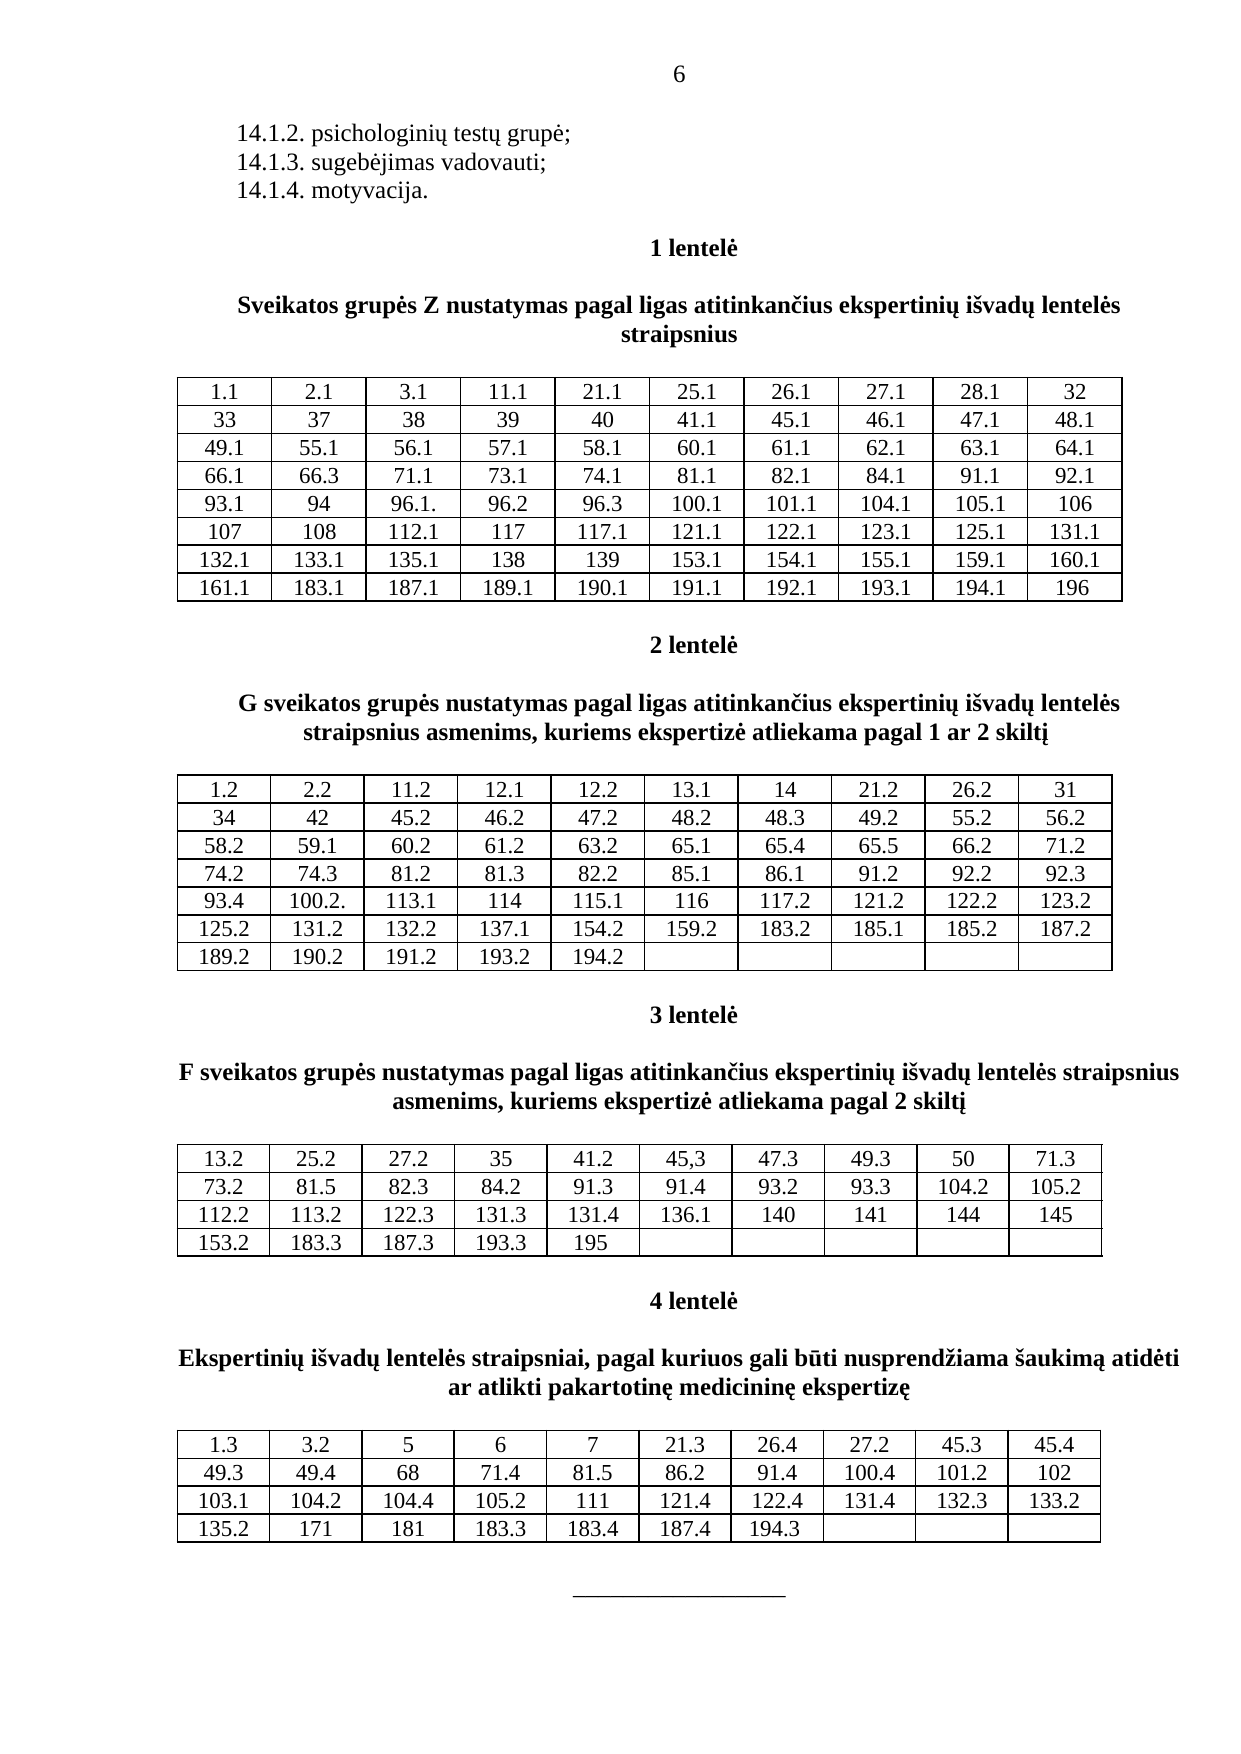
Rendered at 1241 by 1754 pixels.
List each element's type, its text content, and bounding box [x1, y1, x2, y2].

table_header 25.1 [650, 378, 743, 405]
table_cell 94 [272, 490, 365, 516]
table_cell 112.2 [178, 1201, 269, 1227]
table_cell 92.2 [926, 860, 1018, 886]
table_cell 71.4 [455, 1459, 546, 1485]
table_cell 145 [1010, 1201, 1101, 1227]
table_header 50 [918, 1145, 1008, 1172]
table_cell 183.4 [547, 1515, 638, 1541]
table_cell [824, 1515, 915, 1541]
table_cell 117.2 [739, 888, 831, 914]
table_cell 33 [178, 406, 271, 433]
table_cell 133.2 [1009, 1487, 1100, 1513]
table_cell 117 [461, 518, 554, 544]
table_cell 96.3 [556, 490, 649, 516]
table_cell [1009, 1515, 1100, 1541]
table_cell 123.2 [1019, 888, 1111, 914]
table_cell 56.2 [1019, 804, 1111, 830]
table_cell 187.2 [1019, 916, 1111, 942]
table_cell 86.2 [640, 1459, 730, 1485]
table_cell 92.3 [1019, 860, 1111, 886]
table_cell 185.1 [832, 916, 924, 942]
table_cell [640, 1229, 731, 1255]
table_header 27.2 [824, 1431, 915, 1457]
table_cell 105.2 [1010, 1173, 1101, 1199]
table_cell 91.2 [832, 860, 924, 886]
table_header 6 [455, 1431, 546, 1457]
table_cell 93.4 [178, 888, 270, 914]
table_cell 45.2 [365, 804, 457, 830]
table_cell 190.2 [271, 943, 363, 970]
text 14.1.4. motyvacija. [177, 176, 1181, 204]
text 1 lentelė [649, 233, 1181, 262]
table_cell 141 [825, 1201, 916, 1227]
table_cell 56.1 [367, 434, 460, 461]
table_cell 49.2 [832, 804, 924, 830]
table_cell 132.1 [178, 546, 271, 572]
table_header 45.3 [916, 1431, 1007, 1457]
table_cell 191.2 [365, 943, 457, 970]
table_cell 114 [458, 888, 550, 914]
table_cell [825, 1229, 916, 1255]
table_cell 193.2 [458, 943, 550, 970]
text Ekspertinių išvadų lentelės straipsniai, pagal kuriuos gali būti nusprendžiama šaukimą atidėti ar atlikti pakartotinę medicininę ekspertizę [177, 1343, 1181, 1401]
table_cell 105.1 [934, 490, 1027, 516]
table_cell 194.2 [552, 943, 644, 970]
table_cell 144 [918, 1201, 1008, 1227]
table_header 35 [455, 1145, 546, 1172]
table_header 71.3 [1010, 1145, 1101, 1172]
table_cell [918, 1229, 1008, 1255]
table_cell 81.2 [365, 860, 457, 886]
table_cell 191.1 [650, 574, 743, 600]
table_header 27.2 [363, 1145, 454, 1172]
text 3 lentelė [649, 1000, 1181, 1029]
table_cell 121.4 [640, 1487, 730, 1513]
table_cell 111 [547, 1487, 638, 1513]
table_cell 73.1 [461, 462, 554, 488]
table_header 41.2 [548, 1145, 639, 1172]
table_cell 66.2 [926, 832, 1018, 858]
table_cell 100.4 [824, 1459, 915, 1485]
table_cell 41.1 [650, 406, 743, 433]
table_header 1.1 [178, 378, 271, 405]
table_cell [832, 943, 924, 970]
table_cell 81.3 [458, 860, 550, 886]
table_cell 101.1 [745, 490, 838, 516]
table_cell 65.1 [645, 832, 737, 858]
table_cell 96.2 [461, 490, 554, 516]
table_cell 112.1 [367, 518, 460, 544]
table_cell 93.3 [825, 1173, 916, 1199]
table_header 7 [547, 1431, 638, 1457]
table_cell 122.3 [363, 1201, 454, 1227]
table_cell 91.4 [640, 1173, 731, 1199]
table_cell 131.3 [455, 1201, 546, 1227]
table_cell 47.2 [552, 804, 644, 830]
table_cell 117.1 [556, 518, 649, 544]
table_cell 38 [367, 406, 460, 433]
table_header 47.3 [733, 1145, 824, 1172]
table_cell 121.1 [650, 518, 743, 544]
table_cell 96.1. [367, 490, 460, 516]
text 14.1.3. sugebėjimas vadovauti; [177, 147, 1181, 176]
table_header 14 [739, 776, 831, 802]
table_cell 100.2. [271, 888, 363, 914]
table_cell 91.4 [732, 1459, 823, 1485]
table_cell 171 [270, 1515, 361, 1541]
table_cell 47.1 [934, 406, 1027, 433]
table_cell 159.2 [645, 916, 737, 942]
table_cell [739, 943, 831, 970]
table_cell 84.2 [455, 1173, 546, 1199]
table_cell 161.1 [178, 574, 271, 600]
table_cell 81.1 [650, 462, 743, 488]
table_cell 193.1 [839, 574, 932, 600]
table_header 12.2 [552, 776, 644, 802]
table_cell 59.1 [271, 832, 363, 858]
table_cell 104.1 [839, 490, 932, 516]
table_cell 187.4 [640, 1515, 730, 1541]
table_cell 66.3 [272, 462, 365, 488]
table_cell 92.1 [1028, 462, 1121, 488]
table_cell 49.1 [178, 434, 271, 461]
table_cell 107 [178, 518, 271, 544]
table_cell [926, 943, 1018, 970]
table_cell 135.2 [178, 1515, 269, 1541]
text G sveikatos grupės nustatymas pagal ligas atitinkančius ekspertinių išvadų lentelės straipsnius asmenims, kuriems ekspertizė atliekama pagal 1 ar 2 skiltį [177, 688, 1181, 746]
table_header 2.2 [271, 776, 363, 802]
table_cell 82.3 [363, 1173, 454, 1199]
table_header 26.2 [926, 776, 1018, 802]
text _________________ [177, 1571, 1181, 1600]
table_header 1.3 [178, 1431, 269, 1457]
table_cell 48.3 [739, 804, 831, 830]
table_cell 108 [272, 518, 365, 544]
text F sveikatos grupės nustatymas pagal ligas atitinkančius ekspertinių išvadų lentelės straipsnius asmenims, kuriems ekspertizė atliekama pagal 2 skiltį [177, 1057, 1181, 1115]
table_cell 58.1 [556, 434, 649, 461]
table_cell 196 [1028, 574, 1121, 600]
table_cell 81.5 [270, 1173, 361, 1199]
table_cell 131.2 [271, 916, 363, 942]
table_cell 42 [271, 804, 363, 830]
table_cell 155.1 [839, 546, 932, 572]
table_cell 57.1 [461, 434, 554, 461]
table_cell 81.5 [547, 1459, 638, 1485]
table_cell 181 [363, 1515, 453, 1541]
table_cell 68 [363, 1459, 453, 1485]
table_cell 74.1 [556, 462, 649, 488]
table_header 26.1 [745, 378, 838, 405]
table_header 21.1 [556, 378, 649, 405]
text 2 lentelė [649, 631, 1181, 659]
table_cell 113.1 [365, 888, 457, 914]
table_cell 195 [548, 1229, 639, 1255]
table_cell 40 [556, 406, 649, 433]
table_cell 63.2 [552, 832, 644, 858]
table_header 12.1 [458, 776, 550, 802]
table_cell 154.1 [745, 546, 838, 572]
table_cell 82.2 [552, 860, 644, 886]
table_cell 189.1 [461, 574, 554, 600]
table_cell 187.3 [363, 1229, 454, 1255]
table_header 27.1 [839, 378, 932, 405]
table_cell 104.4 [363, 1487, 453, 1513]
table_cell 62.1 [839, 434, 932, 461]
table_header 3.2 [270, 1431, 361, 1457]
table_cell 154.2 [552, 916, 644, 942]
table_cell 106 [1028, 490, 1121, 516]
table_cell 138 [461, 546, 554, 572]
table_cell 63.1 [934, 434, 1027, 461]
table_cell 74.3 [271, 860, 363, 886]
table_cell 153.2 [178, 1229, 269, 1255]
table_cell 185.2 [926, 916, 1018, 942]
table_cell 140 [733, 1201, 824, 1227]
table_cell 104.2 [270, 1487, 361, 1513]
table_cell 183.2 [739, 916, 831, 942]
table_cell [1019, 943, 1111, 970]
table_cell 194.3 [732, 1515, 823, 1541]
table_header 13.1 [645, 776, 737, 802]
table_cell 102 [1009, 1459, 1100, 1485]
table_cell 131.1 [1028, 518, 1121, 544]
table_cell 48.1 [1028, 406, 1121, 433]
table_cell [645, 943, 737, 970]
table_cell 194.1 [934, 574, 1027, 600]
table_cell 160.1 [1028, 546, 1121, 572]
table_header 1.2 [178, 776, 270, 802]
table_header 13.2 [178, 1145, 269, 1172]
table_cell 85.1 [645, 860, 737, 886]
table_cell 125.2 [178, 916, 270, 942]
table_cell 100.1 [650, 490, 743, 516]
table_cell 93.1 [178, 490, 271, 516]
table_cell 122.1 [745, 518, 838, 544]
table_header 31 [1019, 776, 1111, 802]
table_cell 60.1 [650, 434, 743, 461]
table_cell 121.2 [832, 888, 924, 914]
table_cell 187.1 [367, 574, 460, 600]
table_cell 183.3 [270, 1229, 361, 1255]
table_cell 39 [461, 406, 554, 433]
table_cell 48.2 [645, 804, 737, 830]
table_header 25.2 [270, 1145, 361, 1172]
table_header 21.2 [832, 776, 924, 802]
table_header 11.2 [365, 776, 457, 802]
table_cell 122.2 [926, 888, 1018, 914]
text 14.1.2. psichologinių testų grupė; [177, 118, 1181, 147]
table_cell 132.2 [365, 916, 457, 942]
text Sveikatos grupės Z nustatymas pagal ligas atitinkančius ekspertinių išvadų lentelės straipsnius [177, 291, 1181, 348]
table_cell 105.2 [455, 1487, 546, 1513]
table_cell 137.1 [458, 916, 550, 942]
table_cell [916, 1515, 1007, 1541]
table_cell 103.1 [178, 1487, 269, 1513]
table_cell 55.1 [272, 434, 365, 461]
table_header 32 [1028, 378, 1121, 405]
table_cell 101.2 [916, 1459, 1007, 1485]
table_cell 132.3 [916, 1487, 1007, 1513]
table_cell 131.4 [824, 1487, 915, 1513]
table_cell 86.1 [739, 860, 831, 886]
table_cell [733, 1229, 824, 1255]
table_cell 133.1 [272, 546, 365, 572]
table_cell 116 [645, 888, 737, 914]
table_cell 60.2 [365, 832, 457, 858]
text 4 lentelė [649, 1286, 1181, 1314]
table_cell 139 [556, 546, 649, 572]
table_cell 73.2 [178, 1173, 269, 1199]
table_cell 193.3 [455, 1229, 546, 1255]
table_cell 153.1 [650, 546, 743, 572]
table_cell 58.2 [178, 832, 270, 858]
table_cell 65.5 [832, 832, 924, 858]
table_header 26.4 [732, 1431, 823, 1457]
table_cell 192.1 [745, 574, 838, 600]
table_cell 190.1 [556, 574, 649, 600]
table_cell 61.1 [745, 434, 838, 461]
table_cell 136.1 [640, 1201, 731, 1227]
table_cell 49.3 [178, 1459, 269, 1485]
table_cell 122.4 [732, 1487, 823, 1513]
table_cell 65.4 [739, 832, 831, 858]
table_cell 84.1 [839, 462, 932, 488]
table_cell 123.1 [839, 518, 932, 544]
table_cell 189.2 [178, 943, 270, 970]
table_cell 55.2 [926, 804, 1018, 830]
table_cell 91.3 [548, 1173, 639, 1199]
table_cell 64.1 [1028, 434, 1121, 461]
table_cell 91.1 [934, 462, 1027, 488]
table_header 45.4 [1009, 1431, 1100, 1457]
table_header 11.1 [461, 378, 554, 405]
table_header 3.1 [367, 378, 460, 405]
table_cell 159.1 [934, 546, 1027, 572]
table_cell 93.2 [733, 1173, 824, 1199]
table_cell 61.2 [458, 832, 550, 858]
table_header 2.1 [272, 378, 365, 405]
table_cell 125.1 [934, 518, 1027, 544]
table_cell 74.2 [178, 860, 270, 886]
table_cell 71.2 [1019, 832, 1111, 858]
table_cell 66.1 [178, 462, 271, 488]
table_cell 37 [272, 406, 365, 433]
table_cell 49.4 [270, 1459, 361, 1485]
table_cell 82.1 [745, 462, 838, 488]
table_header 28.1 [934, 378, 1027, 405]
table_cell 45.1 [745, 406, 838, 433]
table_cell 135.1 [367, 546, 460, 572]
table_header 5 [363, 1431, 453, 1457]
table_cell 34 [178, 804, 270, 830]
table_cell 113.2 [270, 1201, 361, 1227]
table_cell 46.1 [839, 406, 932, 433]
table_header 49.3 [825, 1145, 916, 1172]
table_cell 115.1 [552, 888, 644, 914]
table_header 45,3 [640, 1145, 731, 1172]
table_cell 131.4 [548, 1201, 639, 1227]
table_header 21.3 [640, 1431, 730, 1457]
table_cell 183.3 [455, 1515, 546, 1541]
table_cell [1010, 1229, 1101, 1255]
table_cell 183.1 [272, 574, 365, 600]
table_cell 71.1 [367, 462, 460, 488]
table_cell 46.2 [458, 804, 550, 830]
table_cell 104.2 [918, 1173, 1008, 1199]
